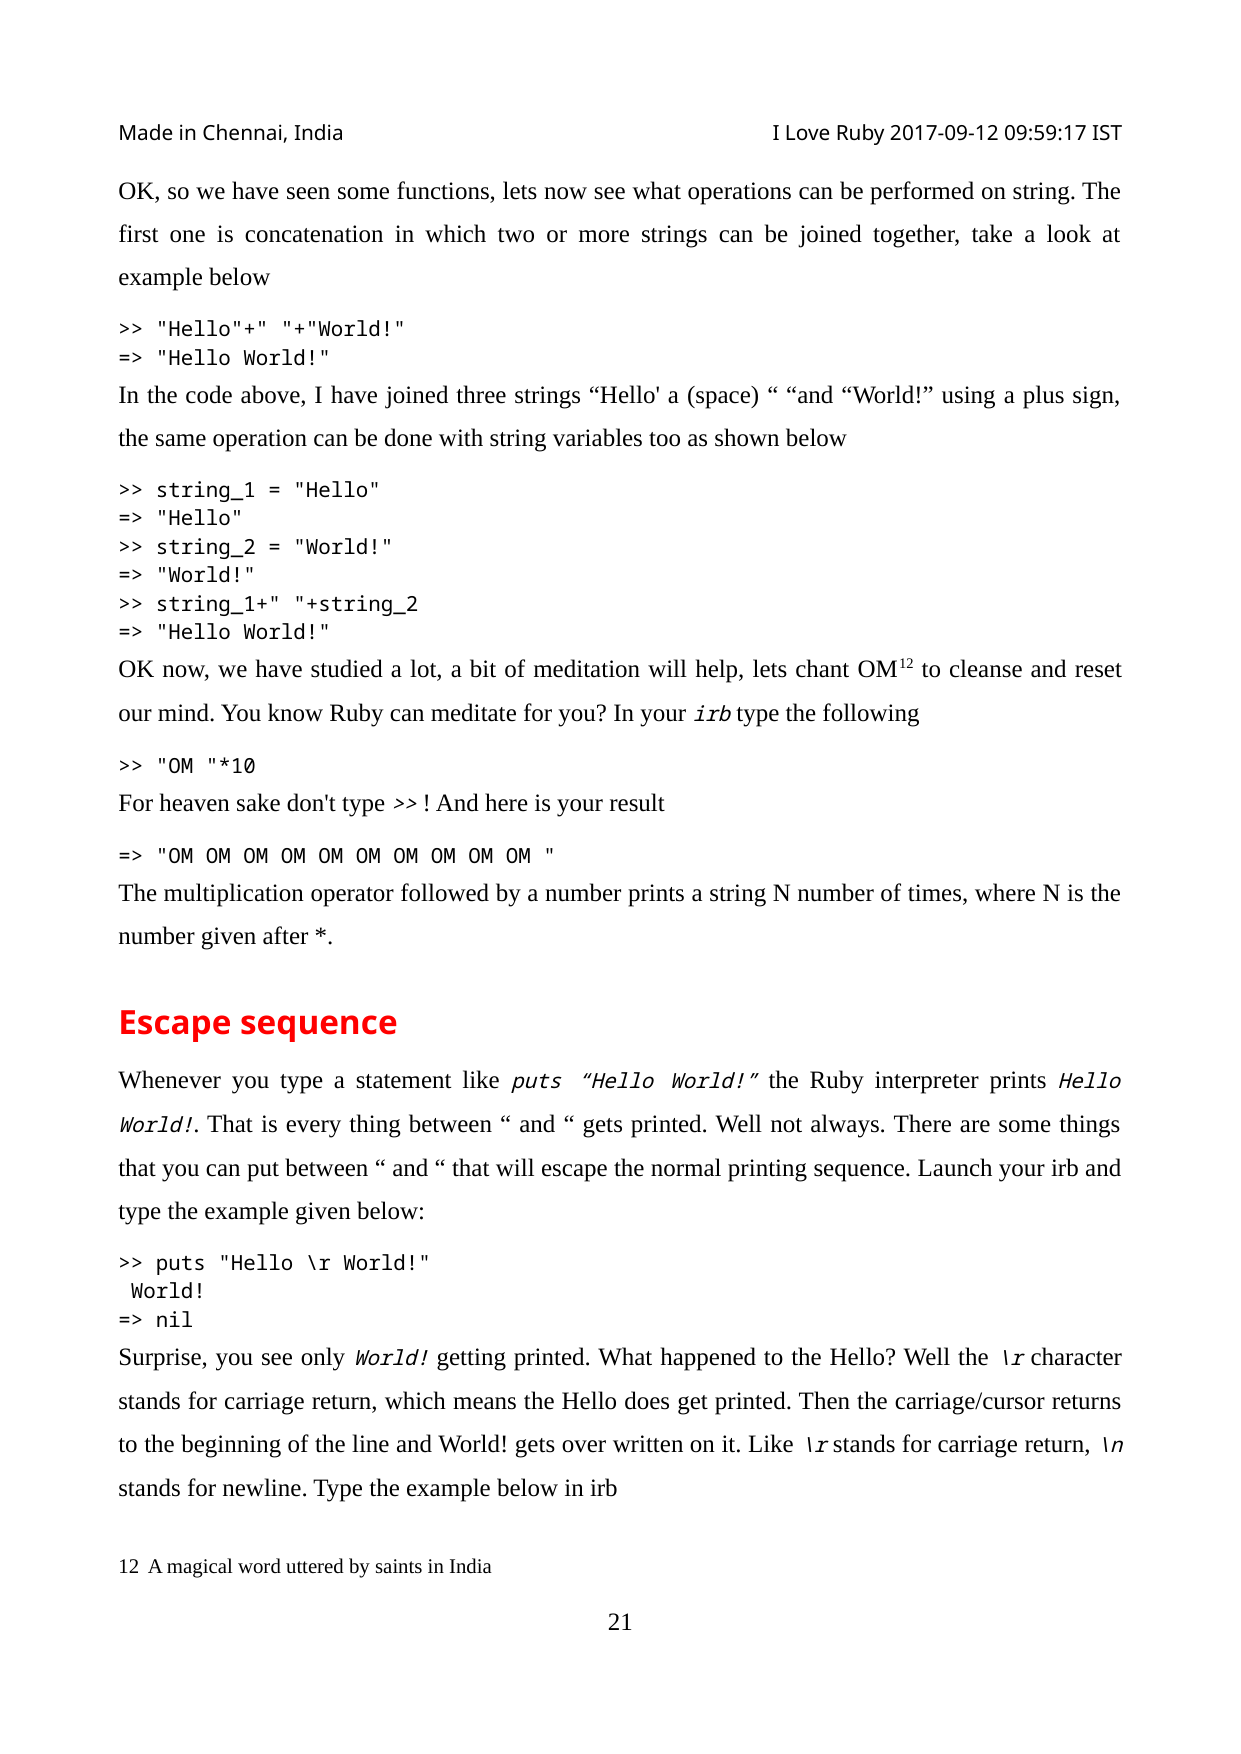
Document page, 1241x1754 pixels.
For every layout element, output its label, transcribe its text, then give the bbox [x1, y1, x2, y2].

text OK, so we have seen some functions, lets now see what operations can be performed on string. The first one is concatenation in which two or more strings can be joined together, take a look at example below [118, 176, 1122, 291]
text >> string_1 = "Hello" [118, 475, 1122, 503]
text => "OM OM OM OM OM OM OM OM OM OM " [118, 841, 1122, 869]
text A magical word uttered by saints in India [118, 1553, 1122, 1578]
subtitle Escape sequence [118, 998, 1122, 1044]
text >> "Hello"+" "+"World!" [118, 314, 1122, 343]
text OK now, we have studied a lot, a bit of meditation will help, lets chant OM to cleanse and reset our mind. You know Ruby can meditate for you? In your irb type the following [118, 654, 1122, 727]
text >> string_2 = "World!" [118, 532, 1122, 560]
text For heaven sake don't type >> ! And here is your result [118, 788, 1122, 817]
text The multiplication operator followed by a number prints a string N number of times, where N is the number given after *. [118, 878, 1122, 950]
text => nil [118, 1305, 1122, 1333]
text => "Hello World!" [118, 343, 1122, 371]
text => "Hello World!" [118, 617, 1122, 646]
text Whenever you type a statement like puts “Hello World!” the Ruby interpreter prints Hello World!. That is every thing between “ and “ gets printed. Well not always. There are some things that you can put between “ and “ that will escape the normal printing sequence. Launch your irb and type the example given below: [118, 1065, 1122, 1225]
text >> puts "Hello \r World!" [118, 1248, 1122, 1276]
text >> string_1+" "+string_2 [118, 589, 1122, 617]
text => "World!" [118, 560, 1122, 589]
text >> "OM "*10 [118, 751, 1122, 779]
text In the code above, I have joined three strings “Hello' a (space) “ “and “World!” using a plus sign, the same operation can be done with string variables too as shown below [118, 380, 1122, 452]
text World! [118, 1276, 1122, 1305]
text Surprise, you see only World! getting printed. What happened to the Hello? Well the \r character stands for carriage return, which means the Hello does get printed. Then the carriage/cursor returns to the beginning of the line and World! gets over written on it. Like \r stands for carriage return, \n stands for newline. Type the example below in irb [118, 1342, 1122, 1502]
text => "Hello" [118, 503, 1122, 532]
